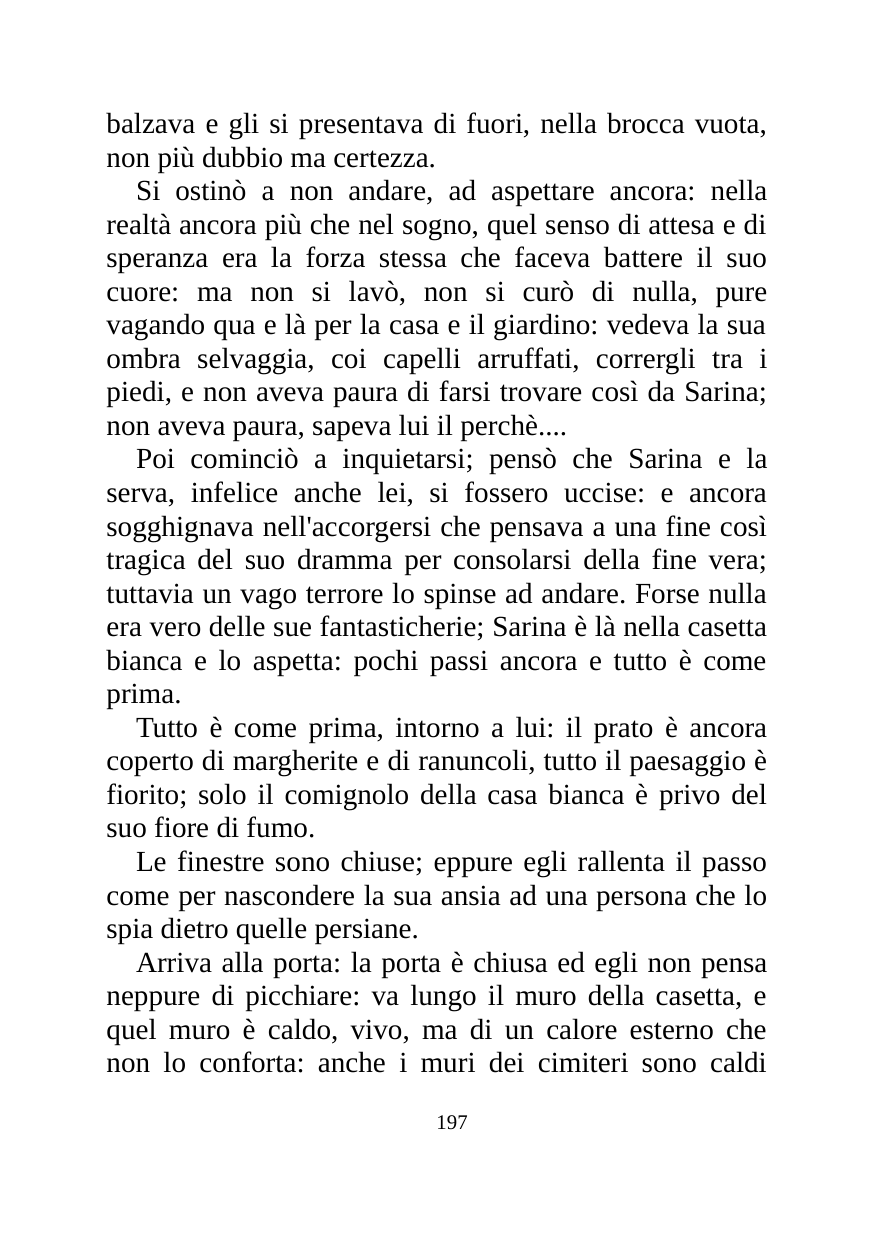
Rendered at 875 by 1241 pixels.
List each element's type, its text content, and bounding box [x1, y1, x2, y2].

text Poi cominciò a inquietarsi; pensò che Sarina e la serva, infelice anche lei, si fossero uccise: e ancora sogghignava nell'accorgersi che pensava a una fine così tragica del suo dramma per consolarsi della fine vera; tuttavia un vago terrore lo spinse ad andare. Forse nulla era vero delle sue fantasticherie; Sarina è là nella casetta bianca e lo aspetta: pochi passi ancora e tutto è come prima. [106, 442, 768, 710]
text Tutto è come prima, intorno a lui: il prato è ancora coperto di margherite e di ranuncoli, tutto il paesaggio è fiorito; solo il comignolo della casa bianca è privo del suo fiore di fumo. [106, 710, 768, 844]
text Le finestre sono chiuse; eppure egli rallenta il passo come per nascondere la sua ansia ad una persona che lo spia dietro quelle persiane. [106, 844, 768, 945]
text Si ostinò a non andare, ad aspettare ancora: nella realtà ancora più che nel sogno, quel senso di attesa e di speranza era la forza stessa che faceva battere il suo cuore: ma non si lavò, non si curò di nulla, pure vagando qua e là per la casa e il giardino: vedeva la sua ombra selvaggia, coi capelli arruffati, corrergli tra i piedi, e non aveva paura di farsi trovare così da Sarina; non aveva paura, sapeva lui il perchè.... [106, 173, 768, 442]
text Arriva alla porta: la porta è chiusa ed egli non pensa neppure di picchiare: va lungo il muro della casetta, e quel muro è caldo, vivo, ma di un calore esterno che non lo conforta: anche i muri dei cimiteri sono caldi [106, 945, 768, 1079]
text balzava e gli si presentava di fuori, nella brocca vuota, non più dubbio ma certezza. [106, 106, 768, 173]
